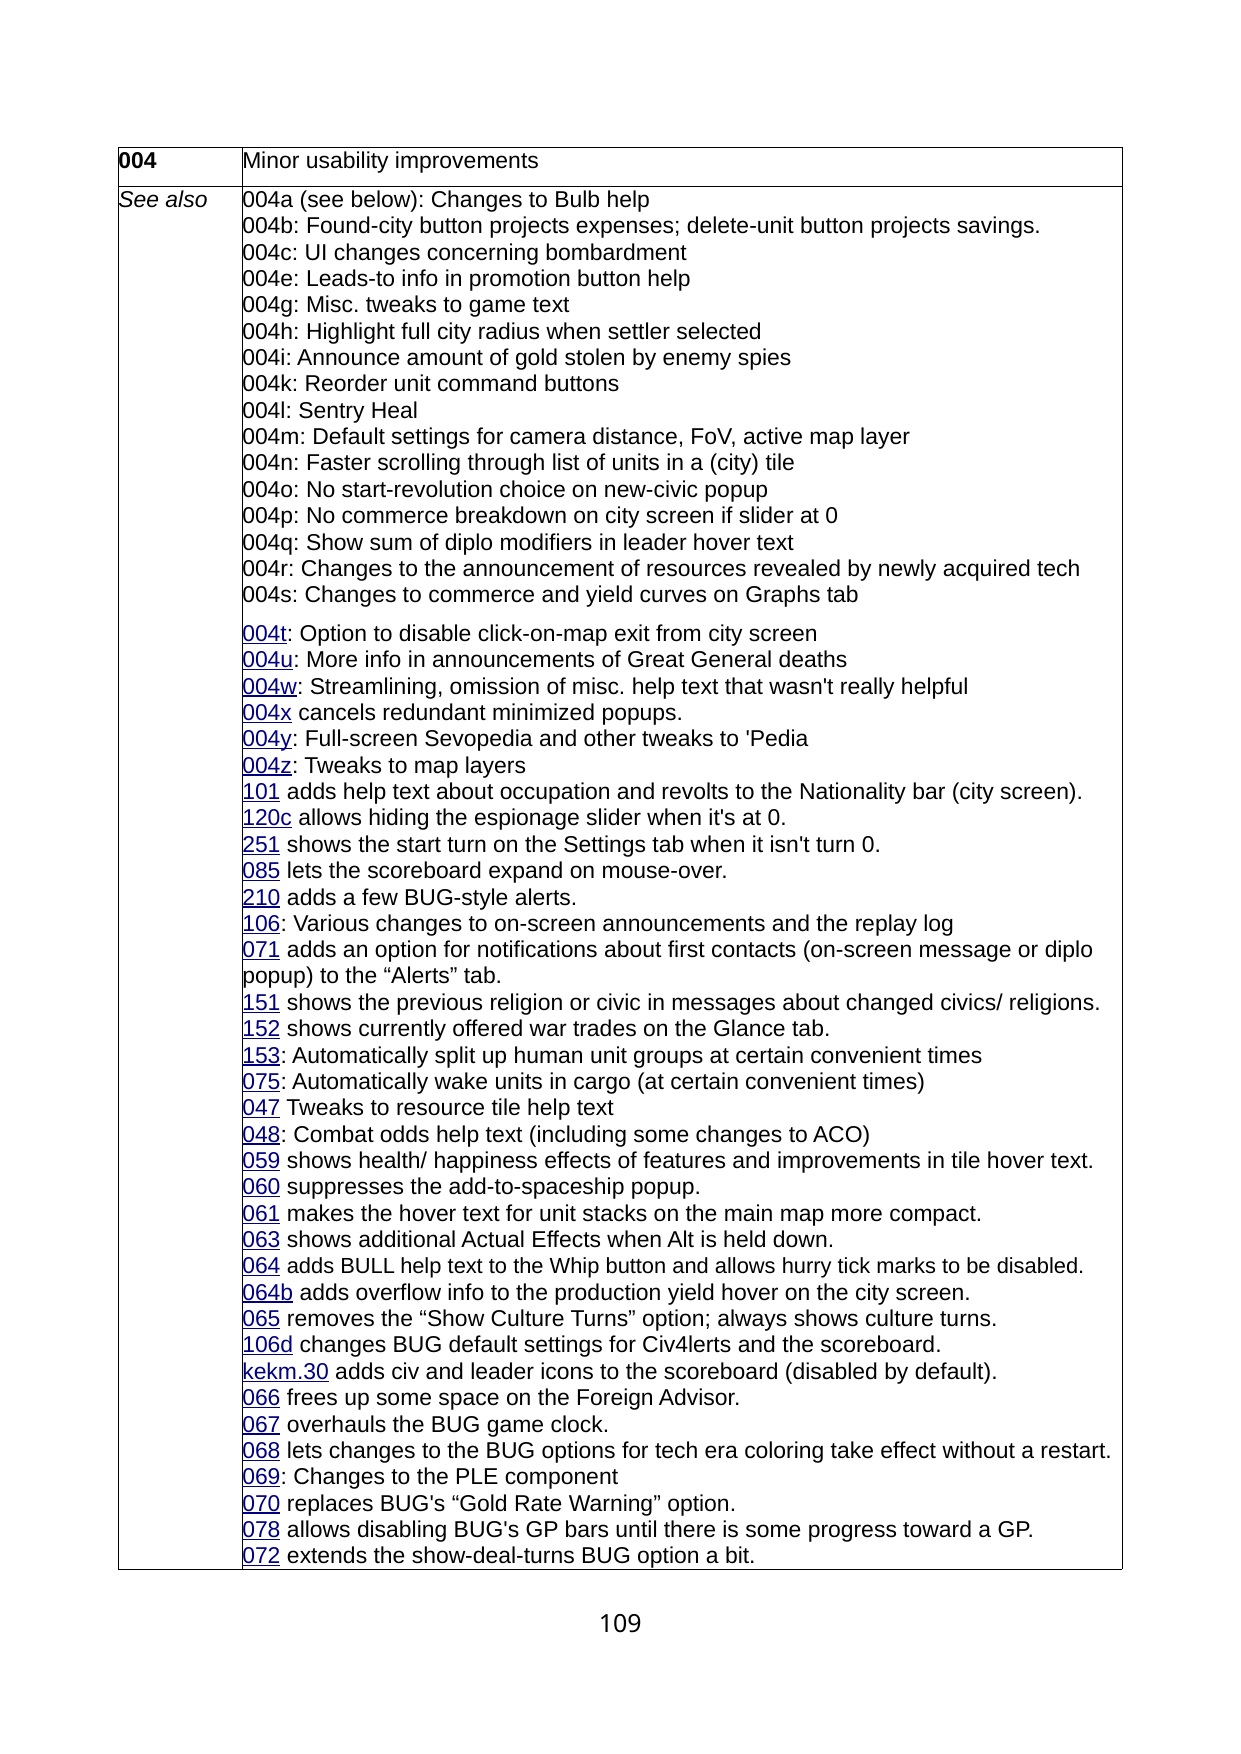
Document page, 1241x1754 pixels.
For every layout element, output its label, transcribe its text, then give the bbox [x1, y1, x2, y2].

table_header Minor usability improvements [243, 148, 1122, 186]
table_cell 004a (see below): Changes to Bulb help 004b: Found-city button projects expenses; delete-unit button projects savings. 004c: UI changes concerning bombardment 004e: Leads-to info in promotion button help 004g: Misc. tweaks to game text 004h: Highlight full city radius when settler selected 004i: Announce amount of gold stolen by enemy spies 004k: Reorder unit command buttons 004l: Sentry Heal 004m: Default settings for camera distance, FoV, active map layer 004n: Faster scrolling through list of units in a (city) tile 004o: No start-revolution choice on new-civic popup 004p: No commerce breakdown on city screen if slider at 0 004q: Show sum of diplo modifiers in leader hover text 004r: Changes to the announcement of resources revealed by newly acquired tech 004s: Changes to commerce and yield curves on Graphs tab 004t: Option to disable click-on-map exit from city screen 004u: More info in announcements of Great General deaths 004w: Streamlining, omission of misc. help text that wasn't really helpful 004x cancels redundant minimized popups. 004y: Full-screen Sevopedia and other tweaks to 'Pedia 004z: Tweaks to map layers 101 adds help text about occupation and revolts to the Nationality bar (city screen). 120c allows hiding the espionage slider when it's at 0. 251 shows the start turn on the Settings tab when it isn't turn 0. 085 lets the scoreboard expand on mouse-over. 210 adds a few BUG-style alerts. 106: Various changes to on-screen announcements and the replay log 071 adds an option for notifications about first contacts (on-screen message or diplo popup) to the “Alerts” tab. 151 shows the previous religion or civic in messages about changed civics/ religions. 152 shows currently offered war trades on the Glance tab. 153: Automatically split up human unit groups at certain convenient times 075: Automatically wake units in cargo (at certain convenient times) 047 Tweaks to resource tile help text 048: Combat odds help text (including some changes to ACO) 059 shows health/ happiness effects of features and improvements in tile hover text. 060 suppresses the add-to-spaceship popup. 061 makes the hover text for unit stacks on the main map more compact. 063 shows additional Actual Effects when Alt is held down. 064 adds BULL help text to the Whip button and allows hurry tick marks to be disabled. 064b adds overflow info to the production yield hover on the city screen. 065 removes the “Show Culture Turns” option; always shows culture turns. 106d changes BUG default settings for Civ4lerts and the scoreboard. kekm.30 adds civ and leader icons to the scoreboard (disabled by default). 066 frees up some space on the Foreign Advisor. 067 overhauls the BUG game clock. 068 lets changes to the BUG options for tech era coloring take effect without a restart. 069: Changes to the PLE component 070 replaces BUG's “Gold Rate Warning” option. 078 allows disabling BUG's GP bars until there is some progress toward a GP. 072 extends the show-deal-turns BUG option a bit. [243, 187, 1122, 1569]
table_cell See also [119, 187, 242, 1569]
table_header 004 [119, 148, 242, 186]
